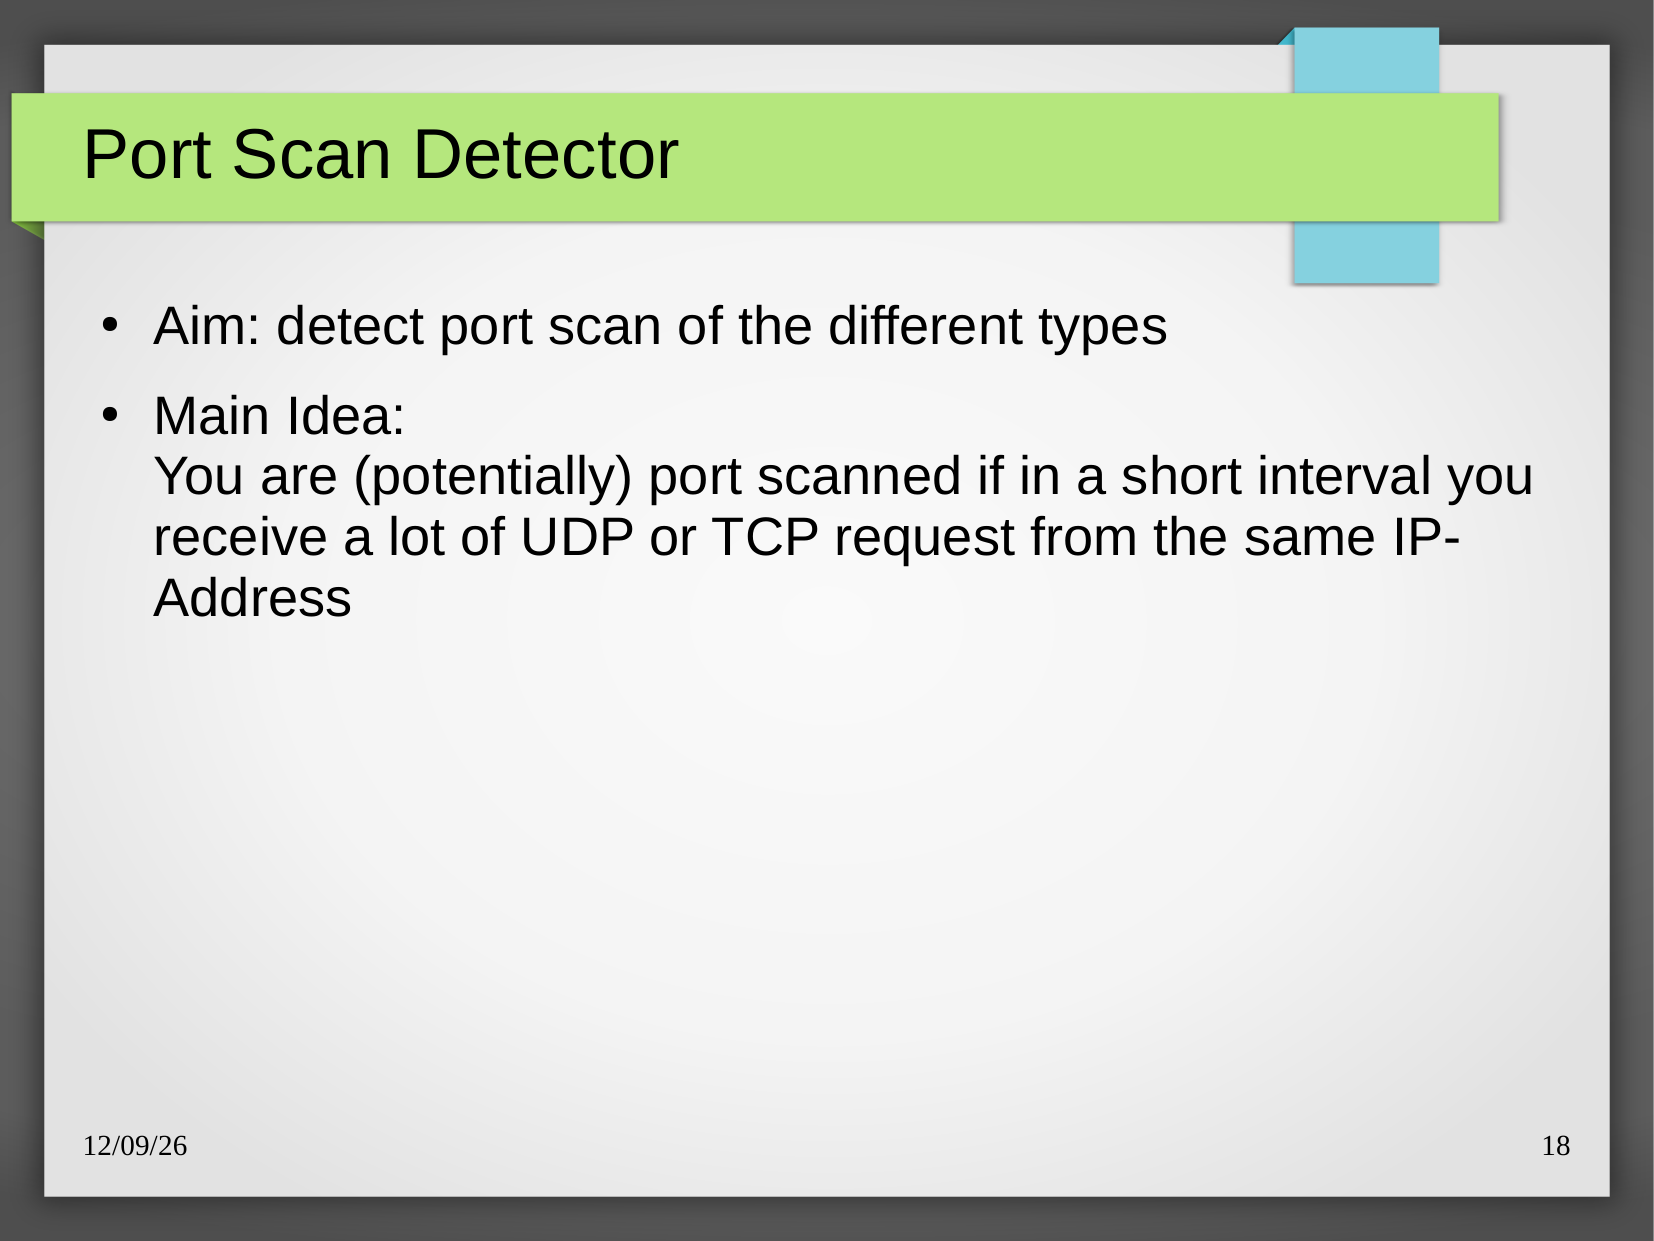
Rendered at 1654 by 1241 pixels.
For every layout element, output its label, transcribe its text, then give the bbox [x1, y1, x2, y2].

title Port Scan Detector [82, 94, 1264, 213]
list Aim: detect port scan of the different types Main Idea: You are (potentially) port scanned if in a short interval you receive a lot of UDP or TCP request from the same IP-Address [82, 295, 1571, 1015]
picture [0, 0, 1654, 1241]
